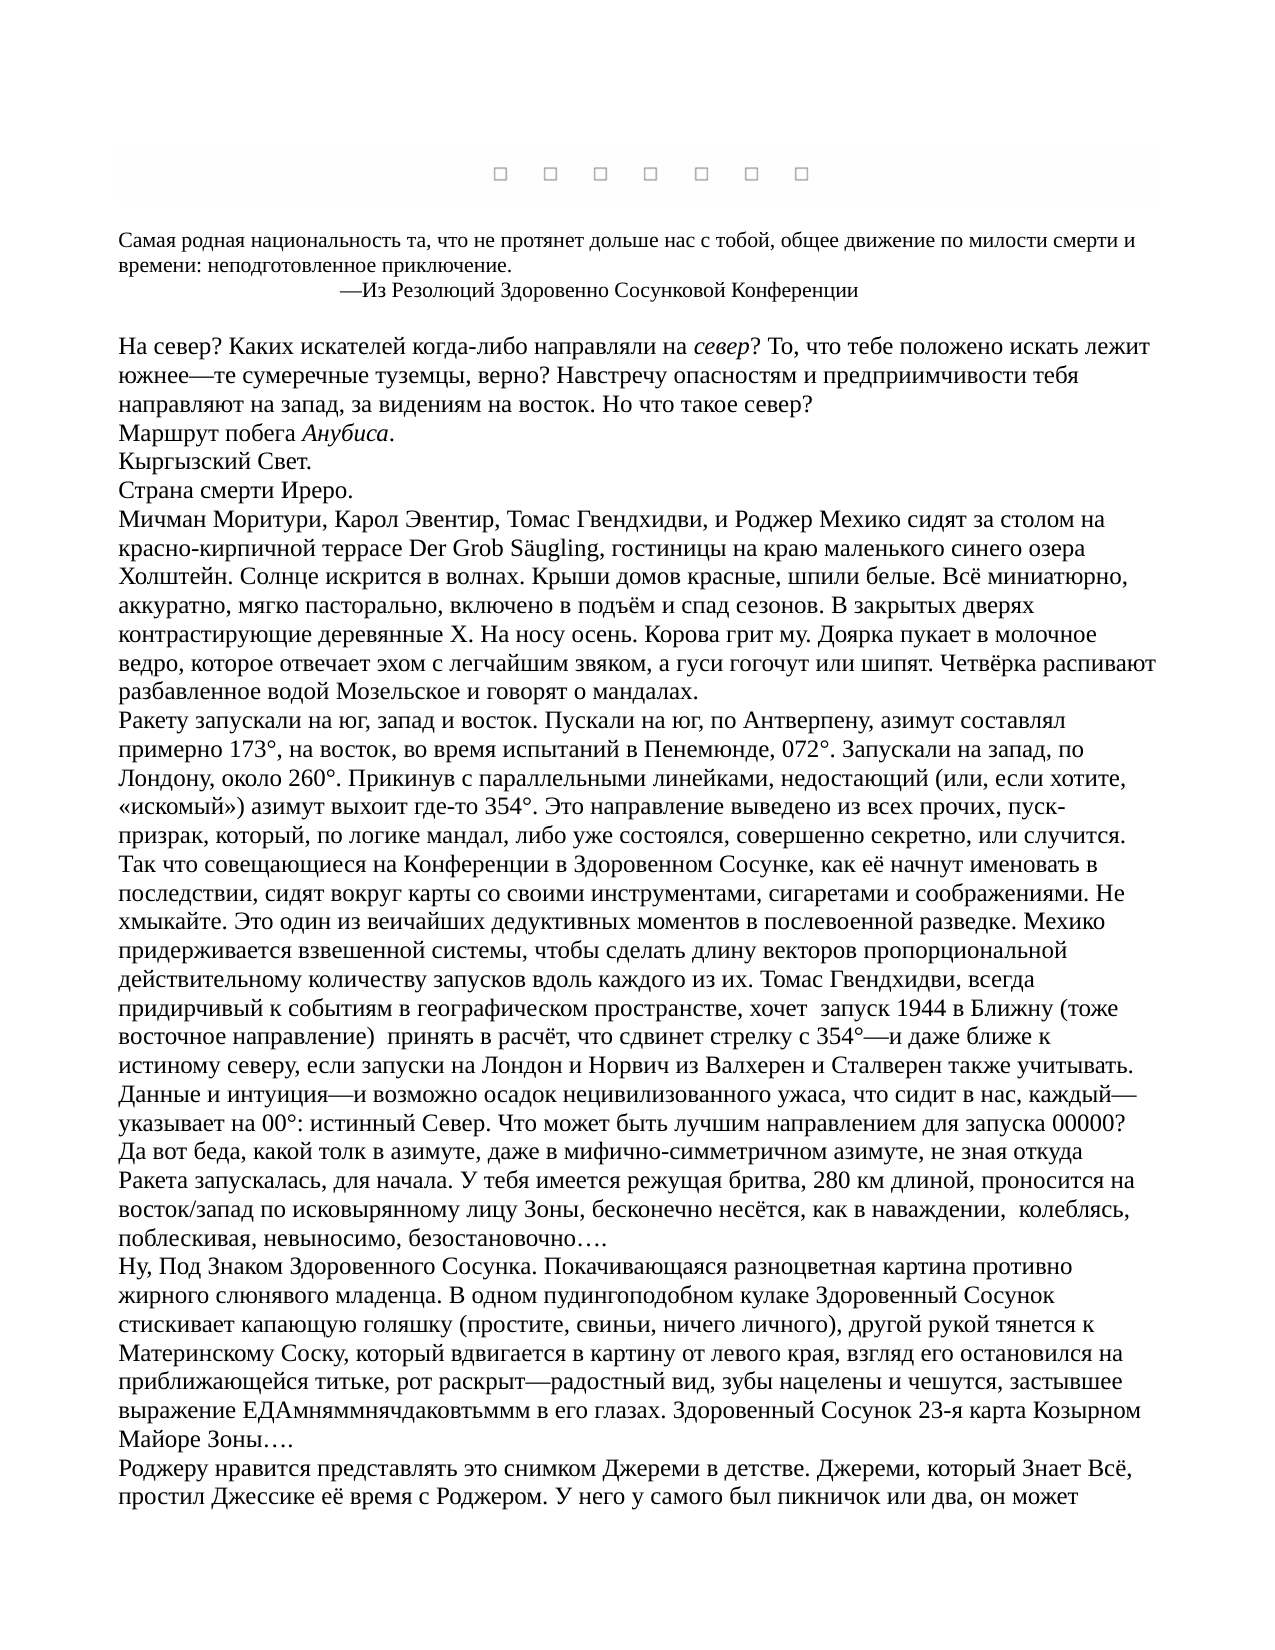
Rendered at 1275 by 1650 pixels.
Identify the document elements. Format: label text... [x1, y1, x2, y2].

text Самая родная национальность та, что не протянет дольше нас с тобой, общее движение по милости смерти и времени: неподготовленное приключение. [118, 227, 1157, 277]
text Роджеру нравится представлять это снимком Джереми в детстве. Джереми, который Знает Всё, простил Джессике её время с Роджером. У него у самого был пикничок или два, он может [118, 1453, 1157, 1510]
text Кыргызский Свет. [118, 446, 1157, 475]
text Да вот беда, какой толк в азимуте, даже в мифично-симметричном азимуте, не зная откуда Ракета запускалась, для начала. У тебя имеется режущая бритва, 280 км длиной, проносится на восток/запад по исковырянному лицу Зоны, бесконечно несётся, как в наваждении, колеблясь, поблескивая, невыносимо, безостановочно…. [118, 1136, 1157, 1251]
text На север? Каких искателей когда-либо направляли на север? То, что тебе положено искать лежит южнее—те сумеречные туземцы, верно? Навстречу опасностям и предприимчивости тебя направляют на запад, за видениям на восток. Но что такое север? [118, 331, 1157, 418]
text Мичман Моритури, Карол Эвентир, Томас Гвендхидви, и Роджер Мехико сидят за столом на красно-кирпичной террасе Der Grob Säugling, гостиницы на краю маленького синего озера Холштейн. Солнце искрится в волнах. Крыши домов красные, шпили белые. Всё миниатюрно, аккуратно, мягко пасторально, включено в подъём и спад сезонов. В закрытых дверях контрастирующие деревянные Х. На носу осень. Корова грит му. Доярка пукает в молочное ведро, которое отвечает эхом с легчайшим звяком, а гуси гогочут или шипят. Четвёрка распивают разбавленное водой Мозельское и говорят о мандалах. [118, 504, 1157, 705]
text Ракету запускали на юг, запад и восток. Пускали на юг, по Антверпену, азимут составлял примерно 173°, на восток, во время испытаний в Пенемюнде, 072°. Запускали на запад, по Лондону, около 260°. Прикинув с параллельными линейками, недостающий (или, если хотите, «искомый») азимут выхоит где-то 354°. Это направление выведено из всех прочих, пуск-призрак, который, по логике мандал, либо уже состоялся, совершенно секретно, или случится. [118, 705, 1157, 849]
text Так что совещающиеся на Конференции в Здоровенном Сосунке, как её начнут именовать в последствии, сидят вокруг карты со своими инструментами, сигаретами и соображениями. Не хмыкайте. Это один из веичайших дедуктивных моментов в послевоенной разведке. Мехико придерживается взвешенной системы, чтобы сделать длину векторов пропорциональной действительному количеству запусков вдоль каждого из их. Томас Гвендхидви, всегда придирчивый к событиям в географическом пространстве, хочет запуск 1944 в Ближну (тоже восточное направление) принять в расчёт, что сдвинет стрелку с 354°—и даже ближе к истиному северу, если запуски на Лондон и Норвич из Валхерен и Сталверен также учитывать. [118, 849, 1157, 1079]
text Маршрут побега Анубиса. [118, 418, 1157, 446]
text Данные и интуиция—и возможно осадок нецивилизованного ужаса, что сидит в нас, каждый— указывает на 00°: истинный Север. Что может быть лучшим направлением для запуска 00000? [118, 1079, 1157, 1136]
text Ну, Под Знаком Здоровенного Сосунка. Покачивающаяся разноцветная картина противно жирного слюнявого младенца. В одном пудингоподобном кулаке Здоровенный Сосунок стискивает капающую голяшку (простите, свиньи, ничего личного), другой рукой тянется к Материнскому Соску, который вдвигается в картину от левого края, взгляд его остановился на приближающейся титьке, рот раскрыт—радостный вид, зубы нацелены и чешутся, застывшее выражение ЕДАмняммнячдаковтьммм в его глазах. Здоровенный Сосунок 23-я карта Козырном Майоре Зоны…. [118, 1251, 1157, 1453]
picture [118, 146, 1157, 202]
text Страна смерти Иреро. [118, 475, 1157, 504]
text —Из Резолюций Здоровенно Сосунковой Конференции [340, 277, 1157, 303]
